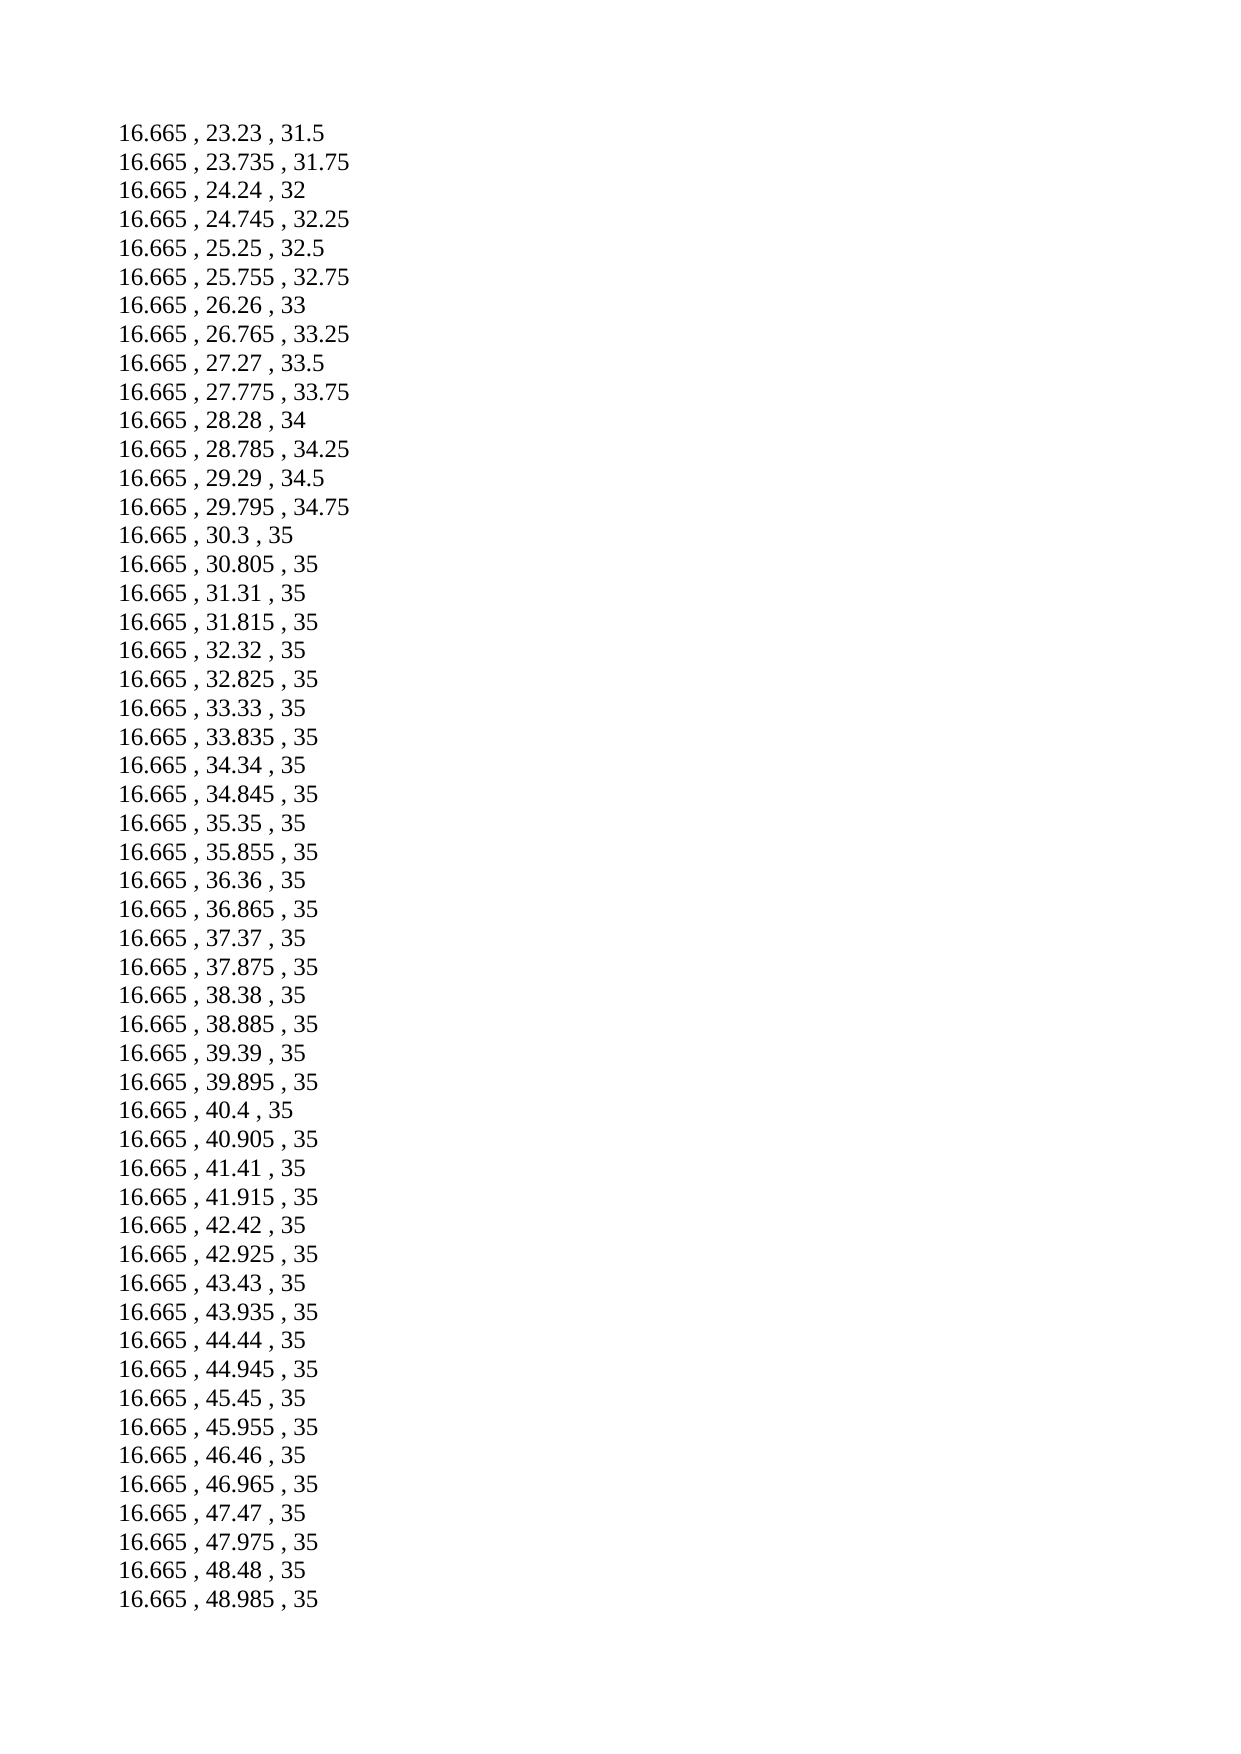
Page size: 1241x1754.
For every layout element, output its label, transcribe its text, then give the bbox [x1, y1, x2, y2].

text 16.665 , 47.975 , 35 [118, 1527, 1122, 1556]
text 16.665 , 36.36 , 35 [118, 866, 1122, 894]
text 16.665 , 23.735 , 31.75 [118, 147, 1122, 176]
text 16.665 , 26.26 , 33 [118, 291, 1122, 319]
text 16.665 , 48.985 , 35 [118, 1584, 1122, 1613]
text 16.665 , 25.755 , 32.75 [118, 262, 1122, 291]
text 16.665 , 28.28 , 34 [118, 406, 1122, 434]
text 16.665 , 39.39 , 35 [118, 1038, 1122, 1067]
text 16.665 , 37.875 , 35 [118, 952, 1122, 981]
text 16.665 , 38.885 , 35 [118, 1009, 1122, 1038]
text 16.665 , 45.45 , 35 [118, 1383, 1122, 1412]
text 16.665 , 48.48 , 35 [118, 1556, 1122, 1584]
text 16.665 , 34.845 , 35 [118, 779, 1122, 808]
text 16.665 , 30.3 , 35 [118, 521, 1122, 549]
text 16.665 , 40.905 , 35 [118, 1124, 1122, 1153]
text 16.665 , 43.935 , 35 [118, 1297, 1122, 1326]
text 16.665 , 36.865 , 35 [118, 894, 1122, 923]
text 16.665 , 39.895 , 35 [118, 1067, 1122, 1096]
text 16.665 , 42.42 , 35 [118, 1211, 1122, 1239]
text 16.665 , 47.47 , 35 [118, 1498, 1122, 1527]
text 16.665 , 44.44 , 35 [118, 1326, 1122, 1354]
text 16.665 , 41.41 , 35 [118, 1153, 1122, 1182]
text 16.665 , 27.27 , 33.5 [118, 348, 1122, 377]
text 16.665 , 28.785 , 34.25 [118, 434, 1122, 463]
text 16.665 , 46.46 , 35 [118, 1441, 1122, 1469]
text 16.665 , 30.805 , 35 [118, 549, 1122, 578]
text 16.665 , 29.29 , 34.5 [118, 463, 1122, 492]
text 16.665 , 33.835 , 35 [118, 722, 1122, 751]
text 16.665 , 29.795 , 34.75 [118, 492, 1122, 521]
text 16.665 , 45.955 , 35 [118, 1412, 1122, 1441]
text 16.665 , 24.745 , 32.25 [118, 204, 1122, 233]
text 16.665 , 44.945 , 35 [118, 1354, 1122, 1383]
text 16.665 , 38.38 , 35 [118, 981, 1122, 1009]
text 16.665 , 26.765 , 33.25 [118, 319, 1122, 348]
text 16.665 , 27.775 , 33.75 [118, 377, 1122, 406]
text 16.665 , 31.31 , 35 [118, 578, 1122, 607]
text 16.665 , 32.825 , 35 [118, 664, 1122, 693]
text 16.665 , 40.4 , 35 [118, 1096, 1122, 1124]
text 16.665 , 35.35 , 35 [118, 808, 1122, 837]
text 16.665 , 31.815 , 35 [118, 607, 1122, 636]
text 16.665 , 24.24 , 32 [118, 176, 1122, 204]
text 16.665 , 42.925 , 35 [118, 1239, 1122, 1268]
text 16.665 , 34.34 , 35 [118, 751, 1122, 779]
text 16.665 , 25.25 , 32.5 [118, 233, 1122, 262]
text 16.665 , 41.915 , 35 [118, 1182, 1122, 1211]
text 16.665 , 23.23 , 31.5 [118, 118, 1122, 147]
text 16.665 , 35.855 , 35 [118, 837, 1122, 866]
text 16.665 , 32.32 , 35 [118, 636, 1122, 664]
text 16.665 , 37.37 , 35 [118, 923, 1122, 952]
text 16.665 , 43.43 , 35 [118, 1268, 1122, 1297]
text 16.665 , 33.33 , 35 [118, 693, 1122, 722]
text 16.665 , 46.965 , 35 [118, 1469, 1122, 1498]
